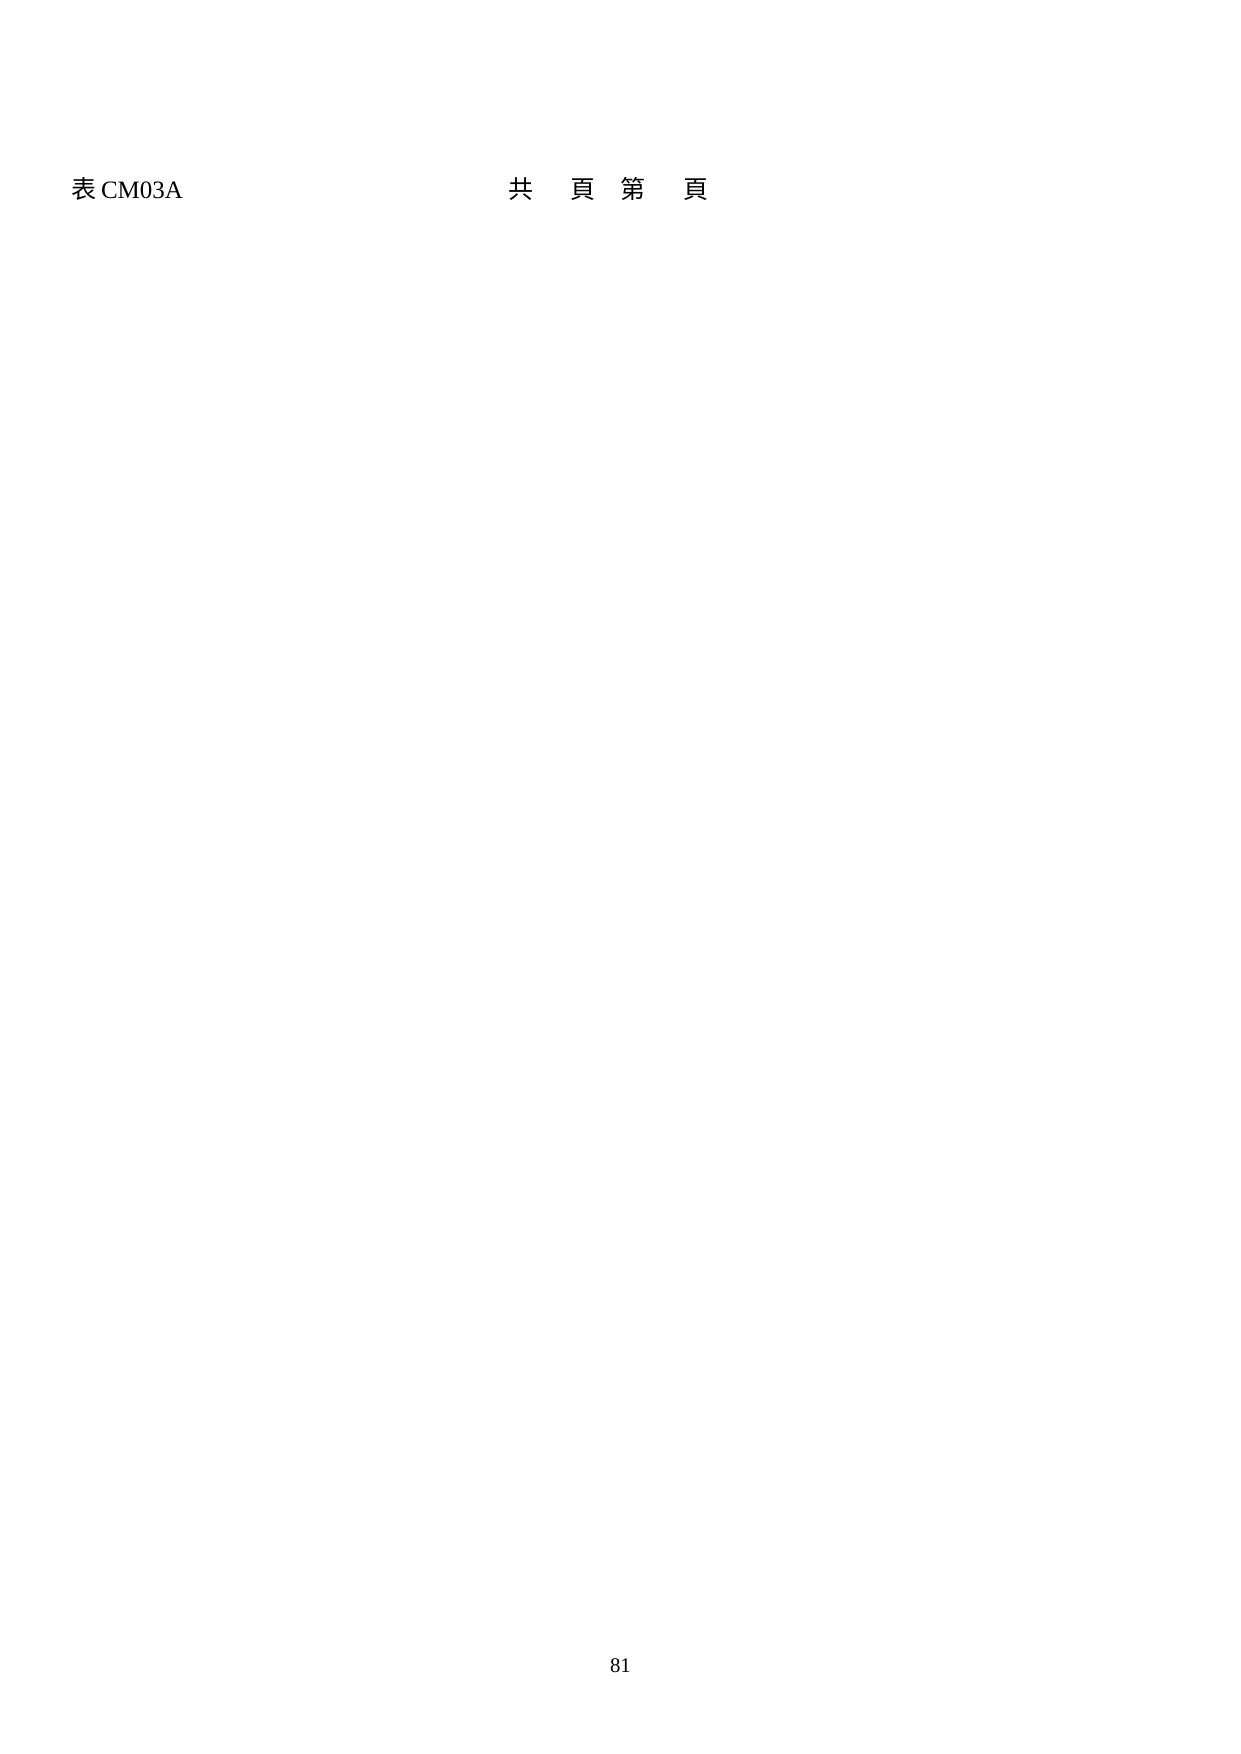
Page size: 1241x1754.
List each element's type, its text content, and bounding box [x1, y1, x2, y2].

text 表CM03A 共 頁 第 頁 [71, 146, 1169, 209]
